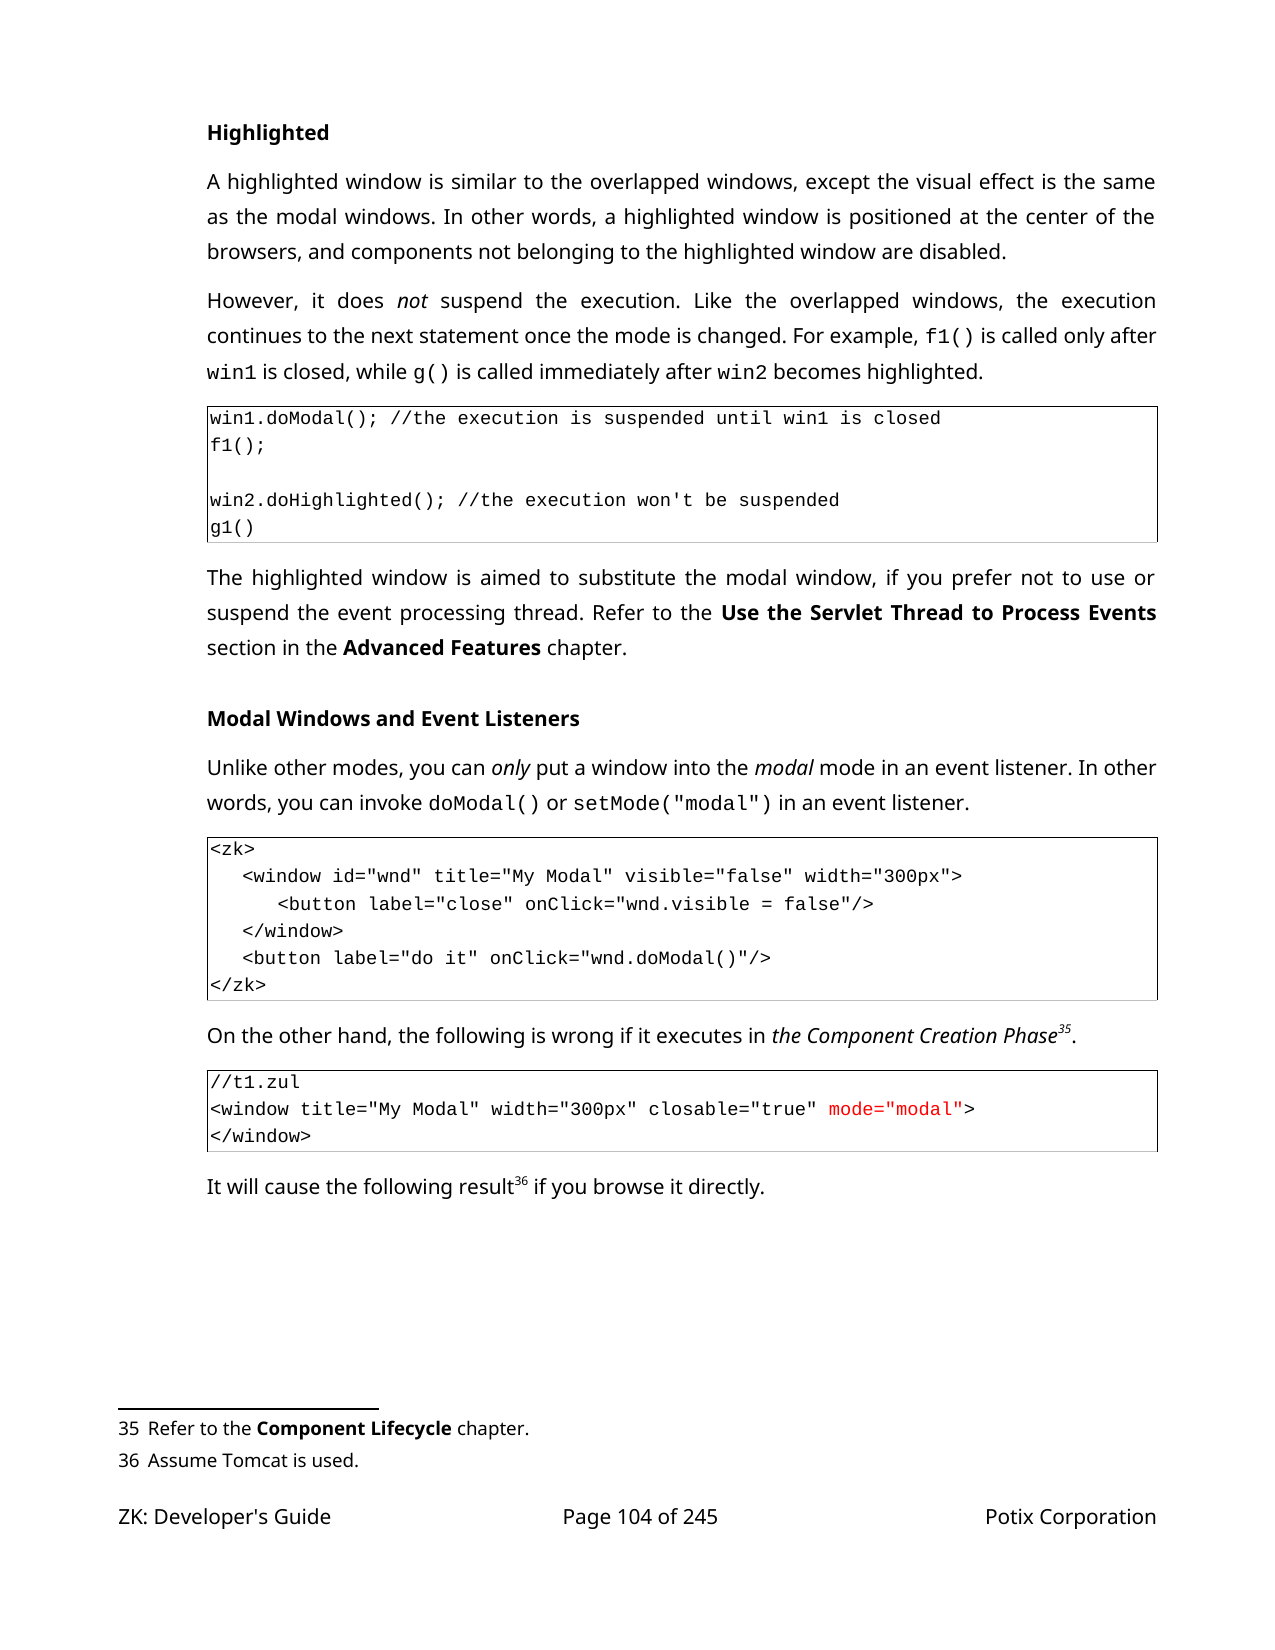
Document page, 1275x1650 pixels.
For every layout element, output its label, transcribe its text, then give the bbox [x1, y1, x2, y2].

subtitle Highlighted [207, 118, 1157, 146]
text Refer to the Component Lifecycle chapter. [118, 1416, 1157, 1441]
text Unlike other modes, you can only put a window into the modal mode in an event listener. In other words, you can invoke doModal() or setMode("modal") in an event listener. [207, 753, 1157, 817]
text win1.doModal(); //the execution is suspended until win1 is closed [208, 407, 1157, 430]
text Assume Tomcat is used. [118, 1447, 1157, 1473]
text However, it does not suspend the execution. Like the overlapped windows, the execution continues to the next statement once the mode is changed. For example, f1() is called only after win1 is closed, while g() is called immediately after win2 becomes highlighted. [207, 286, 1157, 386]
text <button label="do it" onClick="wnd.doModal()"/> [208, 946, 1157, 970]
text </window> [208, 919, 1157, 943]
text <window title="My Modal" width="300px" closable="true" mode="modal"> [208, 1097, 1157, 1121]
text g1() [208, 515, 1157, 542]
text </zk> [208, 973, 1157, 1000]
text <window id="wnd" title="My Modal" visible="false" width="300px"> [208, 864, 1157, 889]
text It will cause the following result if you browse it directly. [207, 1172, 1157, 1200]
text The highlighted window is aimed to substitute the modal window, if you prefer not to use or suspend the event processing thread. Refer to the Use the Servlet Thread to Process Events section in the Advanced Features chapter. [207, 563, 1157, 661]
text f1(); [208, 433, 1157, 458]
text A highlighted window is similar to the overlapped windows, except the visual effect is the same as the modal windows. In other words, a highlighted window is positioned at the center of the browsers, and components not belonging to the highlighted window are disabled. [207, 167, 1157, 266]
text //t1.zul [208, 1071, 1157, 1094]
subtitle Modal Windows and Event Listeners [207, 704, 1157, 732]
text On the other hand, the following is wrong if it executes in the Component Creation Phase. [207, 1021, 1157, 1049]
text win2.doHighlighted(); //the execution won't be suspended [208, 488, 1157, 512]
text </window> [208, 1124, 1157, 1151]
text <button label="close" onClick="wnd.visible = false"/> [208, 892, 1157, 916]
text <zk> [208, 838, 1157, 861]
